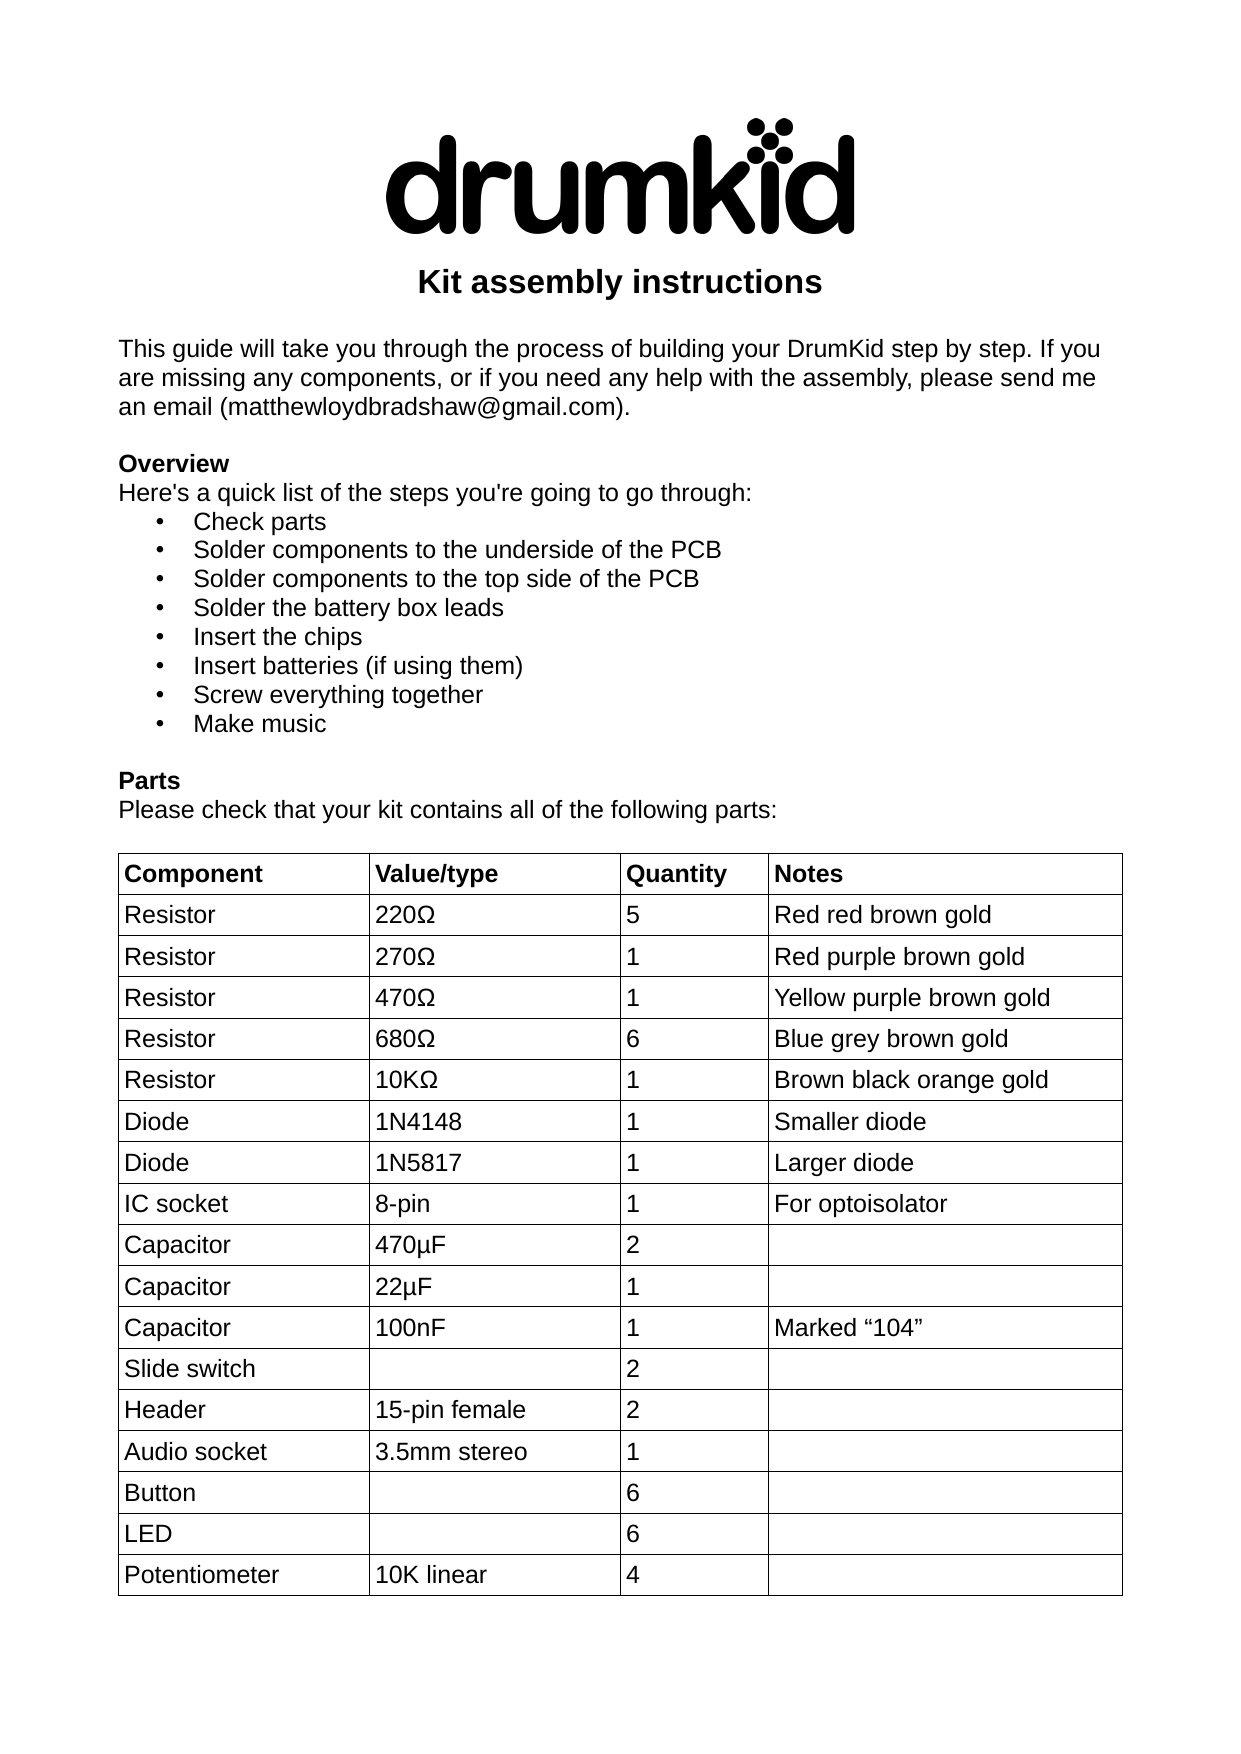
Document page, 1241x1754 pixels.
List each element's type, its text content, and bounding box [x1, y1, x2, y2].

list Screw everything together [156, 680, 1122, 708]
table_cell 220Ω [370, 895, 620, 935]
table_cell Resistor [119, 936, 369, 976]
table_cell 10K linear [370, 1555, 620, 1595]
table_cell 680Ω [370, 1019, 620, 1059]
table_cell 1N5817 [370, 1142, 620, 1182]
table_cell Diode [119, 1101, 369, 1141]
text Please check that your kit contains all of the following parts: [118, 795, 1122, 824]
table_cell Red red brown gold [769, 895, 1122, 935]
table_cell [769, 1390, 1122, 1430]
table_cell [769, 1431, 1122, 1471]
table_cell 470Ω [370, 977, 620, 1017]
table_cell 3.5mm stereo [370, 1431, 620, 1471]
table_cell [769, 1555, 1122, 1595]
table_cell Resistor [119, 977, 369, 1017]
table_cell [370, 1514, 620, 1554]
table_cell 5 [621, 895, 768, 935]
table_cell [769, 1266, 1122, 1306]
table_cell 2 [621, 1349, 768, 1389]
table_cell 6 [621, 1472, 768, 1512]
table_cell [769, 1349, 1122, 1389]
table_cell 470µF [370, 1225, 620, 1265]
table_cell [769, 1514, 1122, 1554]
table_cell Brown black orange gold [769, 1060, 1122, 1100]
table_cell Red purple brown gold [769, 936, 1122, 976]
table_cell IC socket [119, 1184, 369, 1224]
table_cell 2 [621, 1225, 768, 1265]
list Solder components to the underside of the PCB [156, 535, 1122, 564]
table_cell Smaller diode [769, 1101, 1122, 1141]
table_cell 1 [621, 1142, 768, 1182]
table_cell [370, 1472, 620, 1512]
table_cell 2 [621, 1390, 768, 1430]
table_cell 15-pin female [370, 1390, 620, 1430]
text Here's a quick list of the steps you're going to go through: [118, 478, 1122, 507]
table_cell Diode [119, 1142, 369, 1182]
list Solder components to the top side of the PCB [156, 564, 1122, 593]
table_header Component [119, 854, 369, 894]
table_cell Capacitor [119, 1225, 369, 1265]
text Kit assembly instructions [118, 262, 1122, 301]
table_header Quantity [621, 854, 768, 894]
table_cell Blue grey brown gold [769, 1019, 1122, 1059]
table_cell Capacitor [119, 1266, 369, 1306]
table_cell Resistor [119, 1019, 369, 1059]
table_cell 270Ω [370, 936, 620, 976]
picture [386, 118, 855, 234]
table_cell Larger diode [769, 1142, 1122, 1182]
list Check parts [156, 507, 1122, 535]
table_cell 1 [621, 1101, 768, 1141]
table_cell 22µF [370, 1266, 620, 1306]
table_cell 1 [621, 1431, 768, 1471]
text This guide will take you through the process of building your DrumKid step by step. If you are missing any components, or if you need any help with the assembly, please send me an email (matthewloydbradshaw@gmail.com). [118, 334, 1122, 420]
table_cell [769, 1472, 1122, 1512]
table_cell 8-pin [370, 1184, 620, 1224]
table_cell Yellow purple brown gold [769, 977, 1122, 1017]
table_cell Capacitor [119, 1307, 369, 1347]
table_cell Resistor [119, 895, 369, 935]
table_cell For optoisolator [769, 1184, 1122, 1224]
table_cell Marked “104” [769, 1307, 1122, 1347]
text Parts [118, 766, 1122, 795]
table_cell Resistor [119, 1060, 369, 1100]
list Insert batteries (if using them) [156, 651, 1122, 680]
table_cell [769, 1225, 1122, 1265]
table_cell 1 [621, 1307, 768, 1347]
table_cell Potentiometer [119, 1555, 369, 1595]
text Overview [118, 449, 1122, 478]
table_cell LED [119, 1514, 369, 1554]
table_cell 1 [621, 977, 768, 1017]
table_cell Slide switch [119, 1349, 369, 1389]
list Make music [156, 708, 1122, 737]
list Solder the battery box leads [156, 593, 1122, 622]
table_cell 1 [621, 1184, 768, 1224]
table_cell 10KΩ [370, 1060, 620, 1100]
table_cell 1 [621, 1266, 768, 1306]
table_cell 6 [621, 1019, 768, 1059]
table_cell 1N4148 [370, 1101, 620, 1141]
list Insert the chips [156, 622, 1122, 651]
table_cell Button [119, 1472, 369, 1512]
table_cell Header [119, 1390, 369, 1430]
table_header Value/type [370, 854, 620, 894]
table_cell 1 [621, 1060, 768, 1100]
table_cell 4 [621, 1555, 768, 1595]
table_header Notes [769, 854, 1122, 894]
table_cell 100nF [370, 1307, 620, 1347]
table_cell 1 [621, 936, 768, 976]
table_cell 6 [621, 1514, 768, 1554]
table_cell [370, 1349, 620, 1389]
table_cell Audio socket [119, 1431, 369, 1471]
